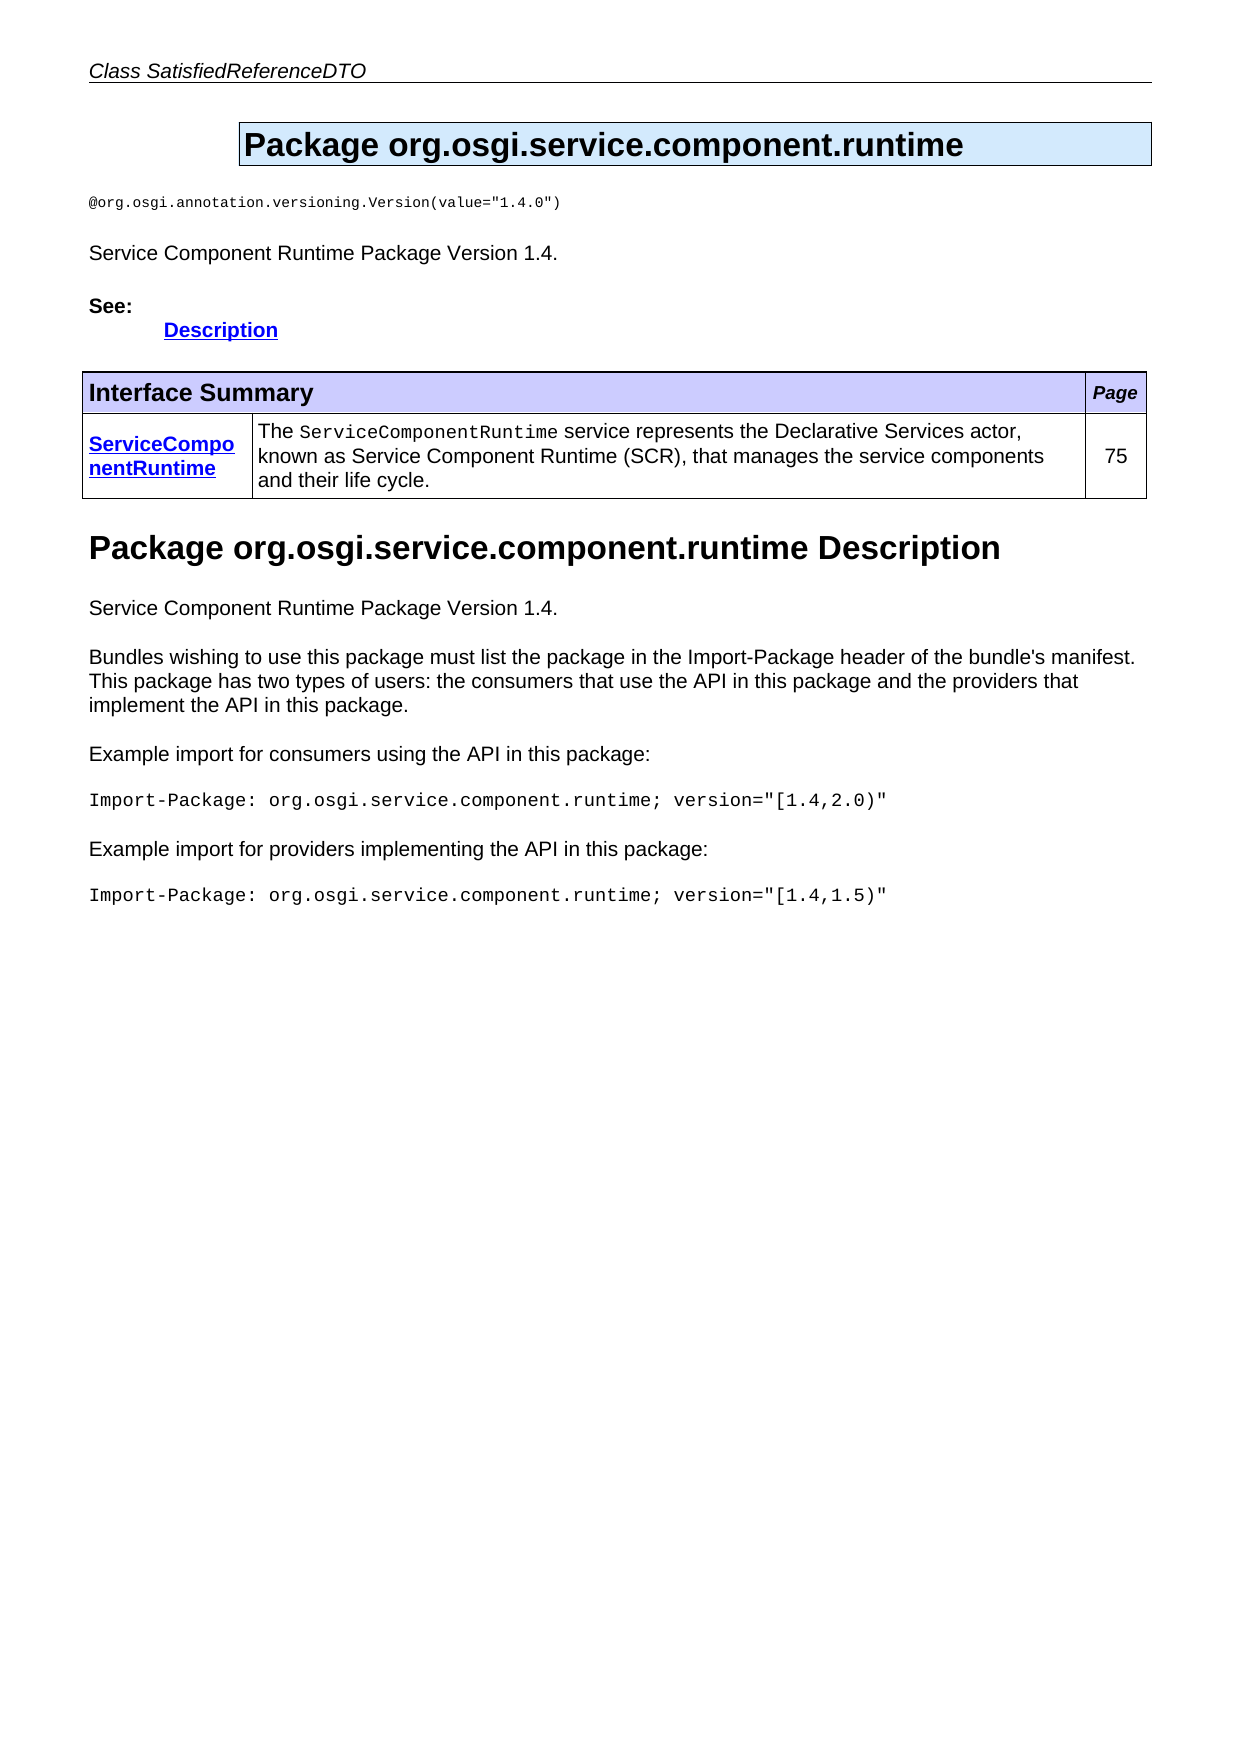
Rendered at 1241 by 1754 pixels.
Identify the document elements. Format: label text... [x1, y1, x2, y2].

table_cell The ServiceComponentRuntime service represents the Declarative Services actor, known as Service Component Runtime (SCR), that manages the service components and their life cycle. [253, 414, 1085, 498]
table_header Page [1086, 373, 1146, 412]
text Example import for providers implementing the API in this package: [88, 837, 1152, 861]
subtitle Package org.osgi.service.component.runtime [240, 123, 1151, 165]
table_header Interface Summary [83, 373, 1085, 412]
text Service Component Runtime Package Version 1.4. [88, 241, 1152, 265]
text Description [163, 318, 1152, 342]
text Bundles wishing to use this package must list the package in the Import-Package header of the bundle's manifest. This package has two types of users: the consumers that use the API in this package and the providers that implement the API in this package. [88, 644, 1152, 716]
text Import-Package: org.osgi.service.component.runtime; version="[1.4,1.5)" [88, 886, 1152, 907]
text @org.osgi.annotation.versioning.Version(value="1.4.0") [88, 195, 1152, 212]
table_cell ServiceComponentRuntime [83, 414, 252, 498]
table_cell 75 [1086, 414, 1146, 498]
text Import-Package: org.osgi.service.component.runtime; version="[1.4,2.0)" [88, 790, 1152, 812]
text Service Component Runtime Package Version 1.4. [88, 596, 1152, 619]
text Package org.osgi.service.component.runtime Description [88, 528, 1152, 566]
text Example import for consumers using the API in this package: [88, 741, 1152, 765]
text See: [88, 294, 1152, 318]
